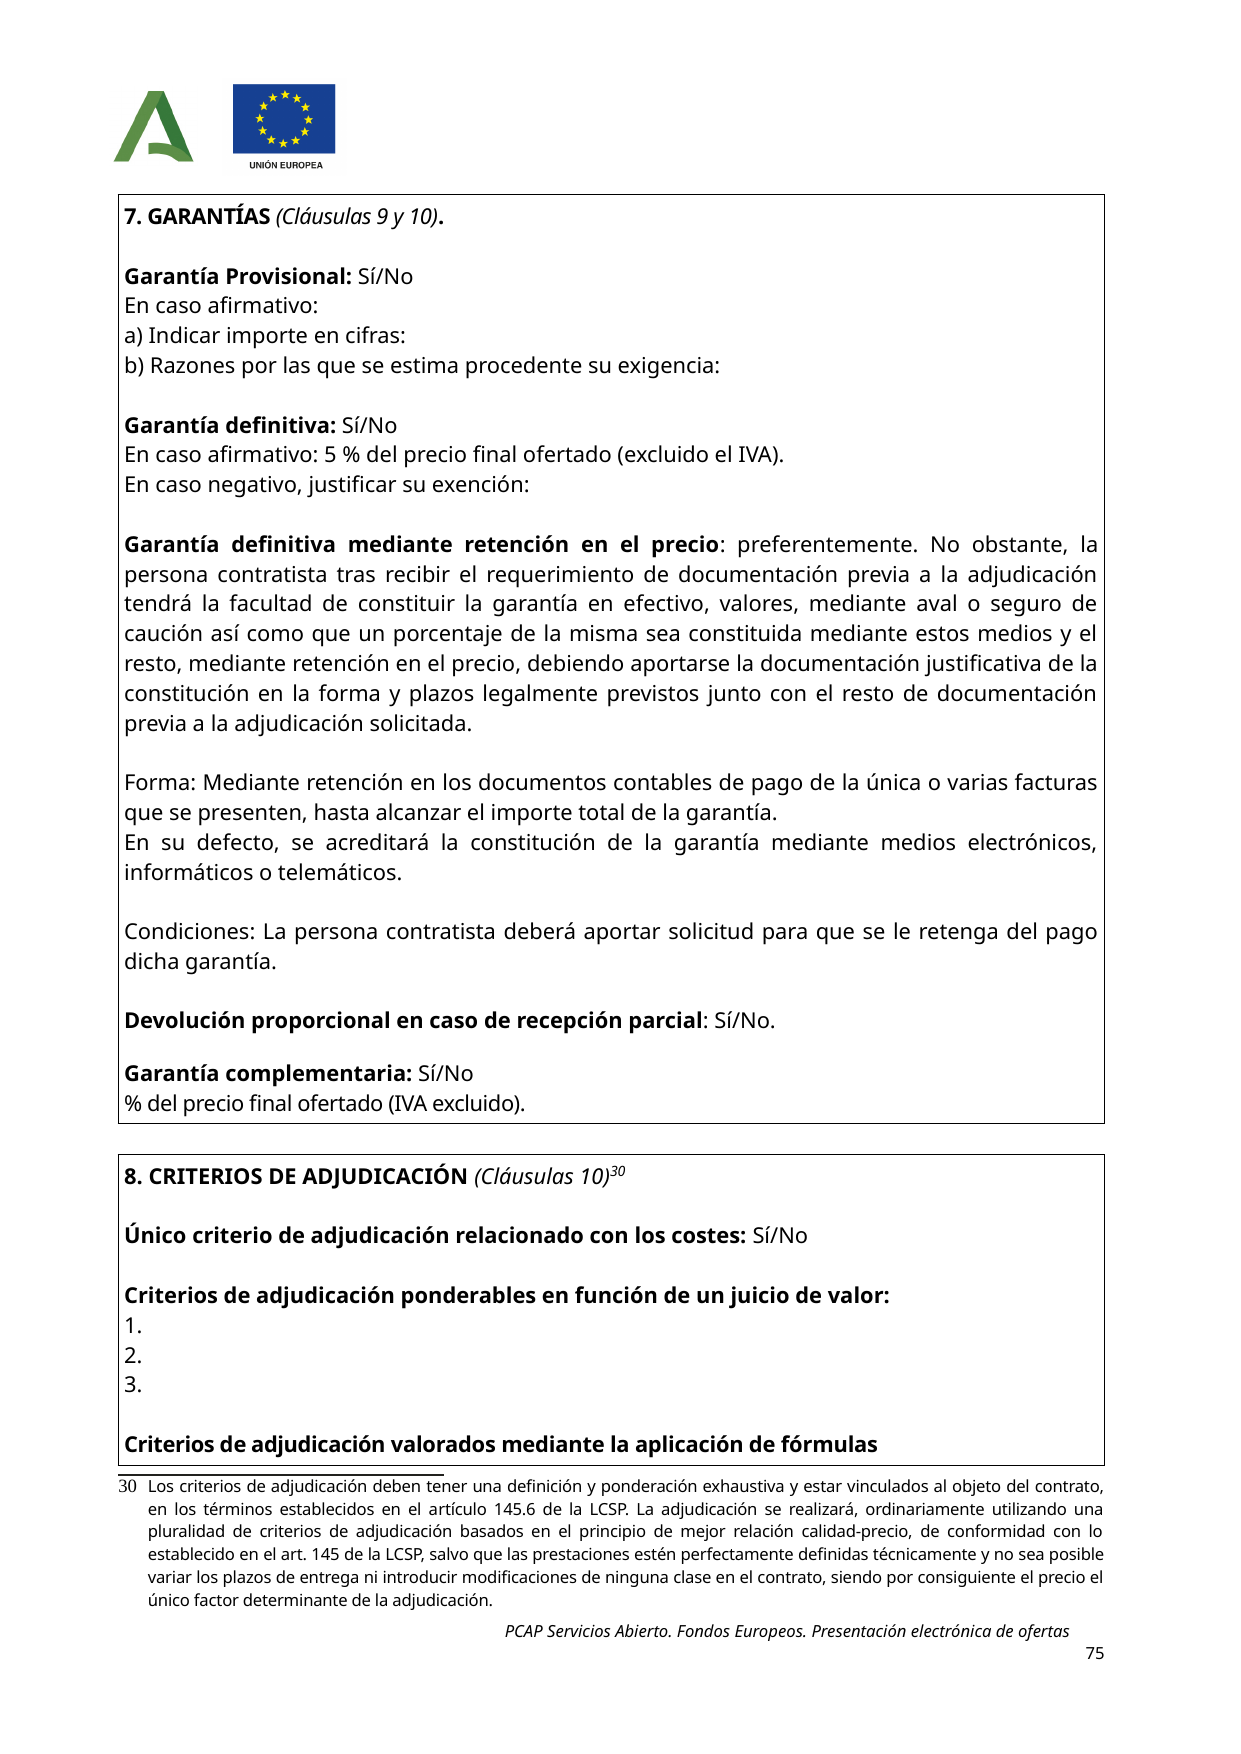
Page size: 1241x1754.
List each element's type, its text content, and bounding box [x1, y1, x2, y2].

table_header 8. CRITERIOS DE ADJUDICACIÓN (Cláusulas 10) Único criterio de adjudicación relacionado con los costes: Sí/No Criterios de adjudicación ponderables en función de un juicio de valor: 1. 2. 3. Criterios de adjudicación valorados mediante la aplicación de fórmulas [119, 1155, 1104, 1464]
picture [109, 86, 198, 166]
table_header 7. GARANTÍAS (Cláusulas 9 y 10). Garantía Provisional: Sí/No En caso afirmativo: a) Indicar importe en cifras: b) Razones por las que se estima procedente su exigencia: Garantía definitiva: Sí/No En caso afirmativo: 5 % del precio final ofertado (excluido el IVA). En caso negativo, justificar su exención: Garantía definitiva mediante retención en el precio: preferentemente. No obstante, la persona contratista tras recibir el requerimiento de documentación previa a la adjudicación tendrá la facultad de constituir la garantía en efectivo, valores, mediante aval o seguro de caución así como que un porcentaje de la misma sea constituida mediante estos medios y el resto, mediante retención en el precio, debiendo aportarse la documentación justificativa de la constitución en la forma y plazos legalmente previstos junto con el resto de documentación previa a la adjudicación solicitada. Forma: Mediante retención en los documentos contables de pago de la única o varias facturas que se presenten, hasta alcanzar el importe total de la garantía. En su defecto, se acreditará la constitución de la garantía mediante medios electrónicos, informáticos o telemáticos. Condiciones: La persona contratista deberá aportar solicitud para que se le retenga del pago dicha garantía. Devolución proporcional en caso de recepción parcial: Sí/No. Garantía complementaria: Sí/No % del precio final ofertado (IVA excluido). [119, 195, 1104, 1123]
picture [221, 78, 347, 176]
